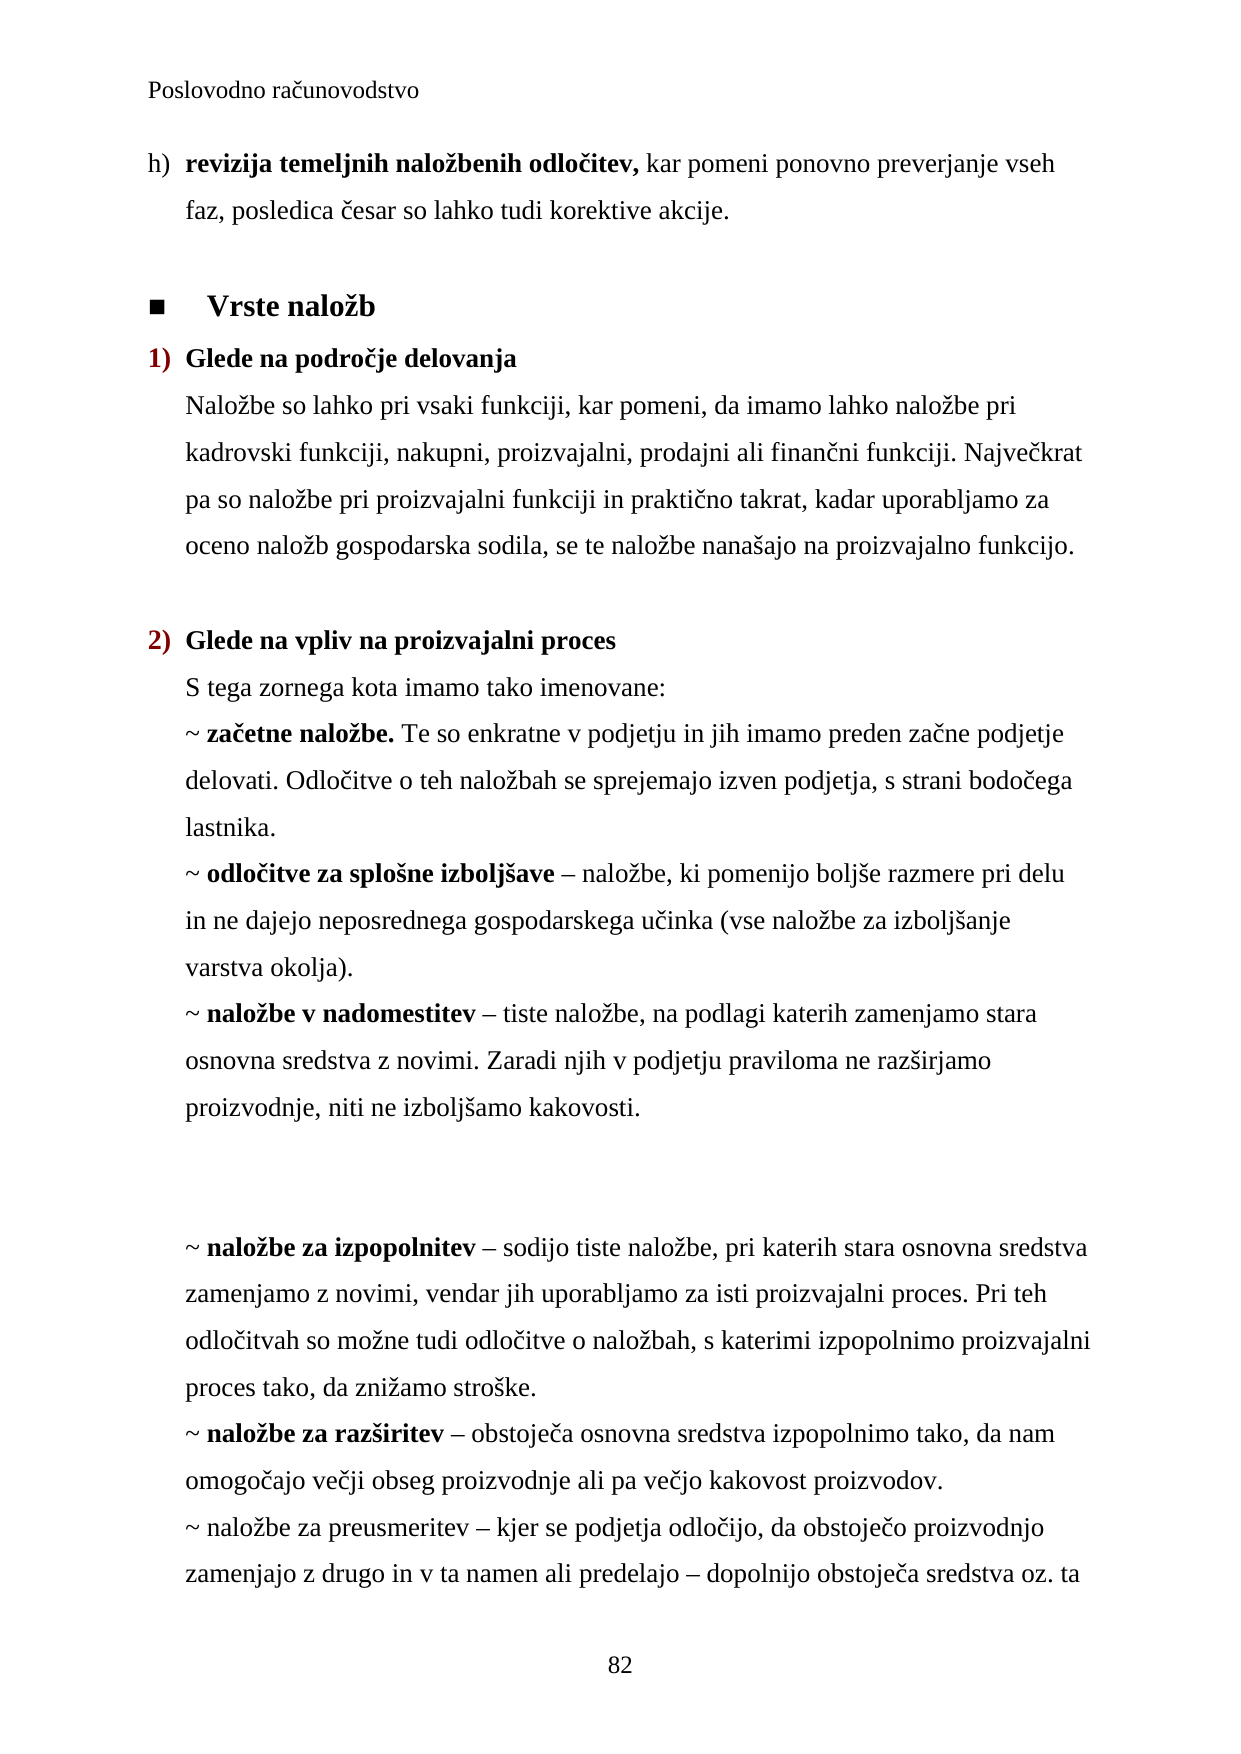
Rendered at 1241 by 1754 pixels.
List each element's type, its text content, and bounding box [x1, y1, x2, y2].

list Vrste naložb [148, 288, 1093, 323]
list revizija temeljnih naložbenih odločitev, kar pomeni ponovno preverjanje vseh faz, posledica česar so lahko tudi korektive akcije. [148, 148, 1093, 225]
list Glede na vpliv na proizvajalni proces S tega zornega kota imamo tako imenovane: ~ začetne naložbe. Te so enkratne v podjetju in jih imamo preden začne podjetje delovati. Odločitve o teh naložbah se sprejemajo izven podjetja, s strani bodočega lastnika. ~ odločitve za splošne izboljšave – naložbe, ki pomenijo boljše razmere pri delu in ne dajejo neposrednega gospodarskega učinka (vse naložbe za izboljšanje varstva okolja). ~ naložbe v nadomestitev – tiste naložbe, na podlagi katerih zamenjamo stara osnovna sredstva z novimi. Zaradi njih v podjetju praviloma ne razširjamo proizvodnje, niti ne izboljšamo kakovosti. ~ naložbe za izpopolnitev – sodijo tiste naložbe, pri katerih stara osnovna sredstva zamenjamo z novimi, vendar jih uporabljamo za isti proizvajalni proces. Pri teh odločitvah so možne tudi odločitve o naložbah, s katerimi izpopolnimo proizvajalni proces tako, da znižamo stroške. ~ naložbe za razširitev – obstoječa osnovna sredstva izpopolnimo tako, da nam omogočajo večji obseg proizvodnje ali pa večjo kakovost proizvodov. ~ naložbe za preusmeritev – kjer se podjetja odločijo, da obstoječo proizvodnjo zamenjajo z drugo in v ta namen ali predelajo – dopolnijo obstoječa sredstva oz. ta [148, 623, 1093, 1588]
list Glede na področje delovanja Naložbe so lahko pri vsaki funkciji, kar pomeni, da imamo lahko naložbe pri kadrovski funkciji, nakupni, proizvajalni, prodajni ali finančni funkciji. Največkrat pa so naložbe pri proizvajalni funkciji in praktično takrat, kadar uporabljamo za oceno naložb gospodarska sodila, se te naložbe nanašajo na proizvajalno funkcijo. [148, 341, 1093, 607]
